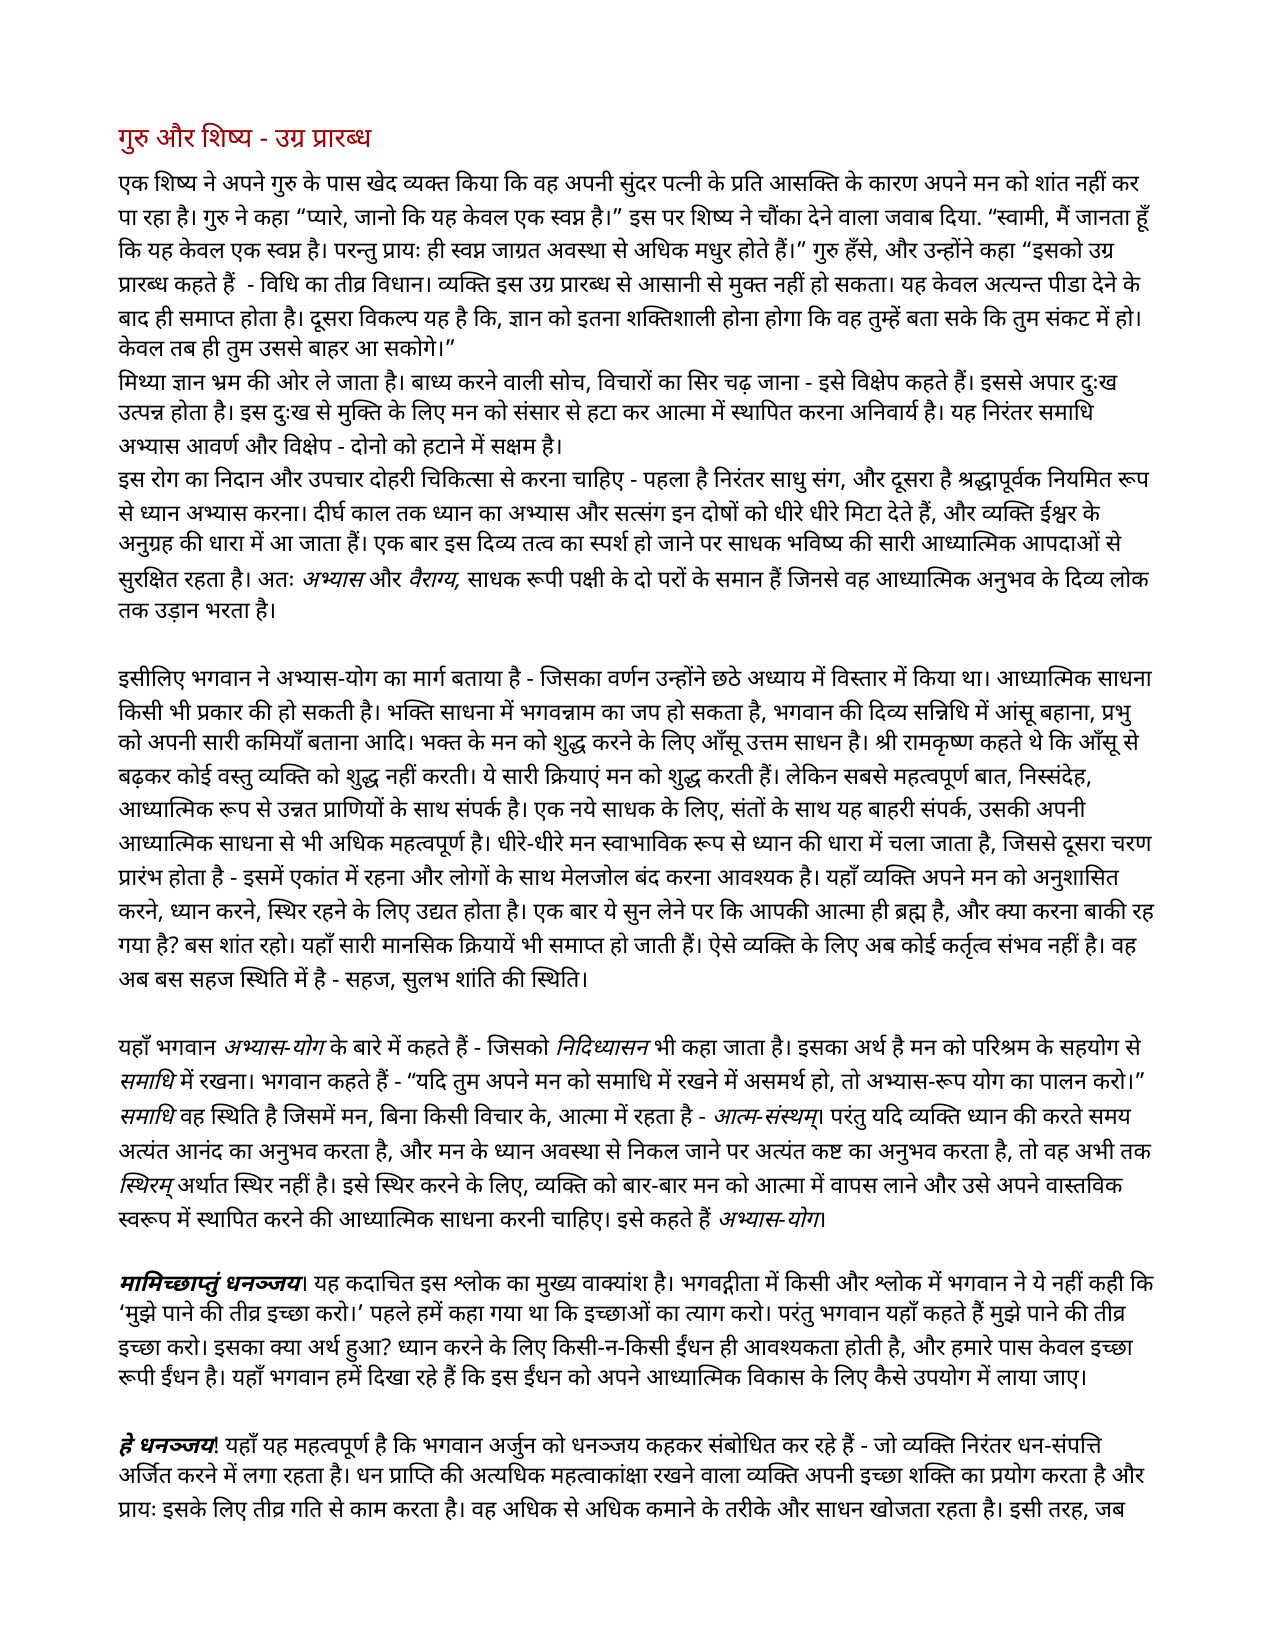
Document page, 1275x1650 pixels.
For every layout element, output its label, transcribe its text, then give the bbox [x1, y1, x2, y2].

text मामिच्छाप्तुं धनञ्जय। यह कदाचित इस श्लोक का मुख्य वाक्यांश है। भगवद्गीता में किसी और श्लोक में भगवान ने ये नहीं कही कि ‘मुझे पाने की तीव्र इच्छा करो।’ पहले हमें कहा गया था कि इच्छाओं का त्याग करो। परंतु भगवान यहाँ कहते हैं मुझे पाने की तीव्र इच्छा करो। इसका क्या‌ अर्थ हुआ? ध्यान करने के लिए किसी-न-किसी ईंधन ही आवश्यकता होती‌ है, और हमारे पास केवल इच्छा रूपी ईंधन है। यहाँ भगवान हमें दिखा रहे हैं कि इस ईंधन को अपने आध्यात्मिक विकास के लिए कैसे उपयोग में लाया जाए। [118, 1271, 1157, 1395]
subtitle गुरु और शिष्य - उग्र प्रारब्ध [118, 118, 1157, 158]
text इस रोग का निदान और उपचार दोहरी चिकित्सा से करना चाहिए - पहला है निरंतर साधु संग, और दूसरा है श्रद्धापूर्वक नियमित रूप से ध्यान अभ्यास करना। दीर्घ काल तक ध्यान का अभ्यास और सत्संग इन दोषों को धीरे धीरे मिटा देते हैं, और व्यक्ति ईश्वर के अनुग्रह की धारा में आ जाता हैं। एक बार इस दिव्य तत्व का स्पर्श हो जाने पर साधक भविष्य की सारी आध्यात्मिक आपदाओं से सुरक्षित रहता है। अतः अभ्यास और वैराग्य, साधक रूपी पक्षी के दो परों के समान हैं जिनसे वह आध्यात्मिक अनुभव के दिव्य लोक तक उड़ान भरता है। [118, 463, 1157, 628]
text हे धनञ्जय! यहाँ यह महत्वपूर्ण है कि भगवान अर्जुन को धनञ्जय कहकर संबोधित कर रहे हैं - जो व्यक्ति निरंतर धन-संपत्ति अर्जित करने में लगा रहता है। धन प्राप्ति की अत्यधिक महत्वाकांक्षा रखने वाला व्यक्ति अपनी इच्छा शक्ति का प्रयोग करता है और प्रायः इसके लिए तीव्र गति से काम करता है। वह अधिक से अधिक कमाने के तरीके और साधन खोजता रहता है। इसी तरह, जब [118, 1429, 1157, 1526]
text मिथ्या ज्ञान भ्रम की ओर ले जाता है। बाध्य करने वाली सोच, विचारों का सिर चढ़ जाना - इसे विक्षेप कहते हैं। इससे अपार दुःख उत्पन्न होता है। इस दुःख से मुक्ति के लिए मन को संसार से हटा कर आत्मा में स्थापित करना अनिवार्य है। यह निरंतर समाधि अभ्यास आवर्ण और विक्षेप - दोनो को हटाने में सक्षम है। [118, 366, 1157, 463]
text यहाँ भगवान अभ्यास-योग के बारे में कहते हैं - जिसको निदिध्यासन भी कहा जाता है। इसका अर्थ है मन को परिश्रम के सहयोग से समाधि में रखना। भगवान कहते हैं - “यदि तुम अपने मन को समाधि में रखने में असमर्थ हो, तो अभ्यास-रूप योग का पालन करो।” समाधि वह स्थिति है जिसमें मन, बिना किसी‌ विचार के, आत्मा में रहता है - आत्म-संस्थम्। परंतु यदि व्यक्ति ध्यान की करते समय अत्यंत आनंद का अनुभव करता है, और मन के ध्यान अवस्था से निकल जाने पर अत्यंत कष्ट का अनुभव करता है, तो वह अभी तक स्थिरम् अर्थात स्थिर नहीं है। इसे स्थिर करने के लिए, व्यक्ति को बार-बार मन को आत्मा में वापस लाने और उसे अपने वास्तविक स्वरूप में स्थापित करने की आध्यात्मिक साधना करनी चाहिए। इसे कहते हैं अभ्यास-योग। [118, 1031, 1157, 1237]
text इसीलिए भगवान ने अभ्यास-योग का मार्ग बताया है - जिसका वर्णन उन्होंने छठे अध्याय में विस्तार में किया था। आध्यात्मिक साधना किसी भी प्रकार की हो सकती है। भक्ति साधना में भगवन्नाम का‌ जप हो सकता है, भगवान की दिव्य सन्निधि में आंसू बहाना, प्रभु को अपनी सारी कमियाँ बताना आदि। भक्त के मन को शुद्ध करने के लिए आँसू उत्तम साधन है। श्री रामकृष्ण कहते थे कि आँसू से बढ़कर कोई वस्तु व्यक्ति को शुद्ध नहीं करती। ये सारी क्रियाएं मन को शुद्ध करती हैं। लेकिन सबसे महत्वपूर्ण बात, निस्संदेह, आध्यात्मिक रूप से उन्नत प्राणियों के साथ संपर्क है। एक नये साधक के लिए, संतों के साथ यह बाहरी संपर्क, उसकी अपनी आध्यात्मिक साधना से भी अधिक महत्वपूर्ण है। धीरे-धीरे मन स्वाभाविक रूप से ध्यान की धारा में चला जाता है, जिससे दूसरा चरण प्रारंभ होता है - इसमें एकांत में रहना और लोगों के साथ मेलजोल बंद करना आवश्यक है। यहाँ व्यक्ति अपने मन को अनुशासित करने, ध्यान करने, स्थिर रहने के लिए उद्यत होता है। एक बार ये सुन लेने पर कि आपकी आत्मा ही ब्रह्म है, और क्या करना‌ बाकी रह गया है? बस शांत रहो। यहाँ सारी मानसिक क्रियायें भी समाप्त हो जाती हैं। ऐसे व्यक्ति के लिए अब कोई कर्तृत्व संभव नहीं है। वह अब बस सहज स्थिति में है - सहज, सुलभ शांति की स्थिति। [118, 662, 1157, 997]
text एक शिष्य ने अपने गुरु के पास खेद व्यक्त किया कि वह अपनी सुंदर पत्नी के प्रति आसक्ति के कारण अपने मन को शांत नहीं कर पा रहा है। गुरु ने कहा “प्यारे, जानो कि यह केवल एक स्वप्न है।” इस पर शिष्य ने चौंका देने वाला जवाब दिया. “स्वामी, मैं जानता हूँ कि यह केवल एक स्वप्न है। परन्तु प्रायः ही स्वप्न जाग्रत अवस्था से अधिक मधुर होते हैं।” गुरु हँसे, और उन्होंने कहा “इसको उग्र प्रारब्ध कहते हैं - विधि का तीव्र विधान। व्यक्ति इस उग्र प्रारब्ध से आसानी से मुक्त नहीं हो सकता। यह केवल अत्यन्त पीडा देने के बाद ही समाप्त होता है। दूसरा विकल्प यह है कि, ज्ञान को इतना शक्तिशाली होना होगा कि वह तुम्हें बता सके कि तुम संकट में हो। केवल तब ही तुम उससे बाहर आ सकोगे।” [118, 171, 1157, 366]
